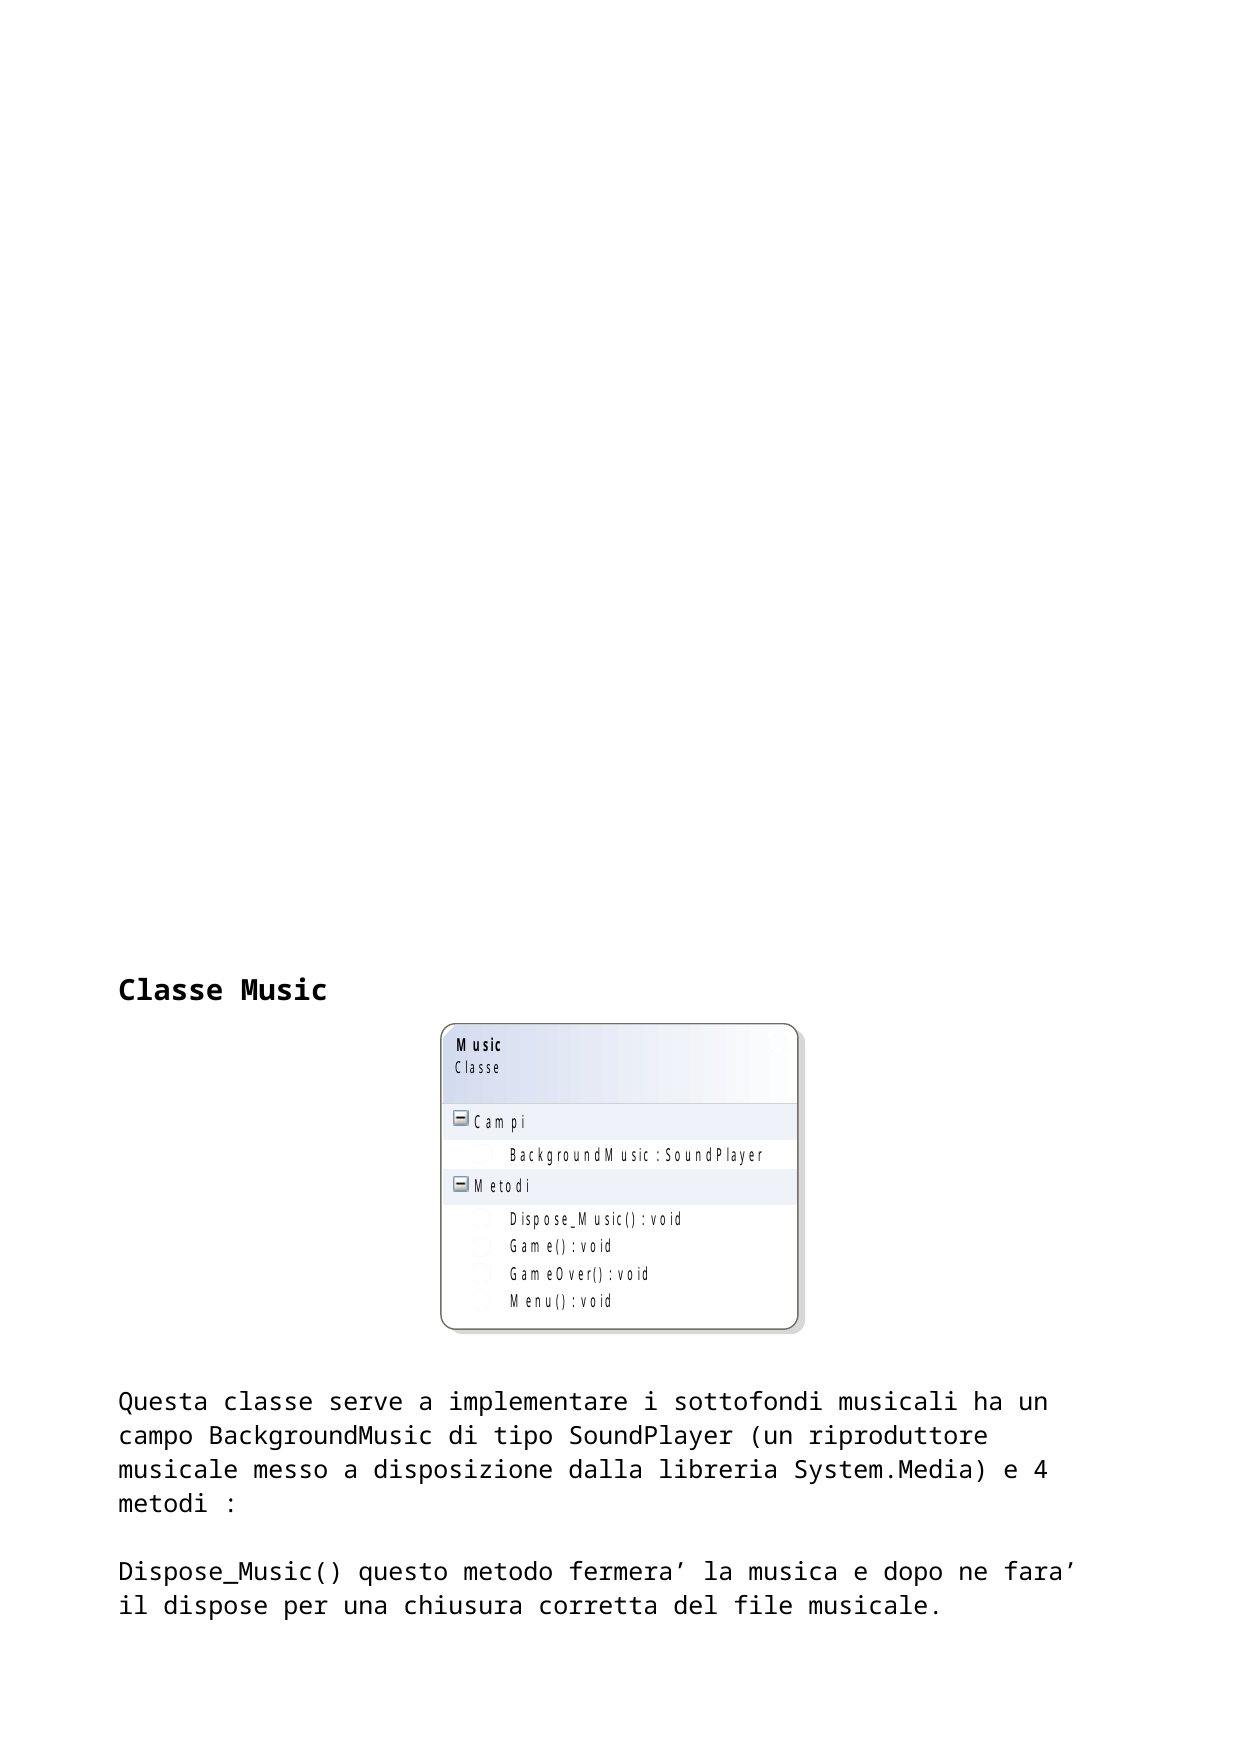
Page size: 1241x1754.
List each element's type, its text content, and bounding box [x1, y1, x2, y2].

text Dispose_Music() questo metodo fermera’ la musica e dopo ne fara’ il dispose per una chiusura corretta del file musicale. [118, 1553, 1122, 1622]
text Classe Music [118, 970, 1122, 1009]
text Questa classe serve a implementare i sottofondi musicali ha un campo BackgroundMusic di tipo SoundPlayer (un riproduttore musicale messo a disposizione dalla libreria System.Media) e 4 metodi : [118, 1383, 1122, 1519]
